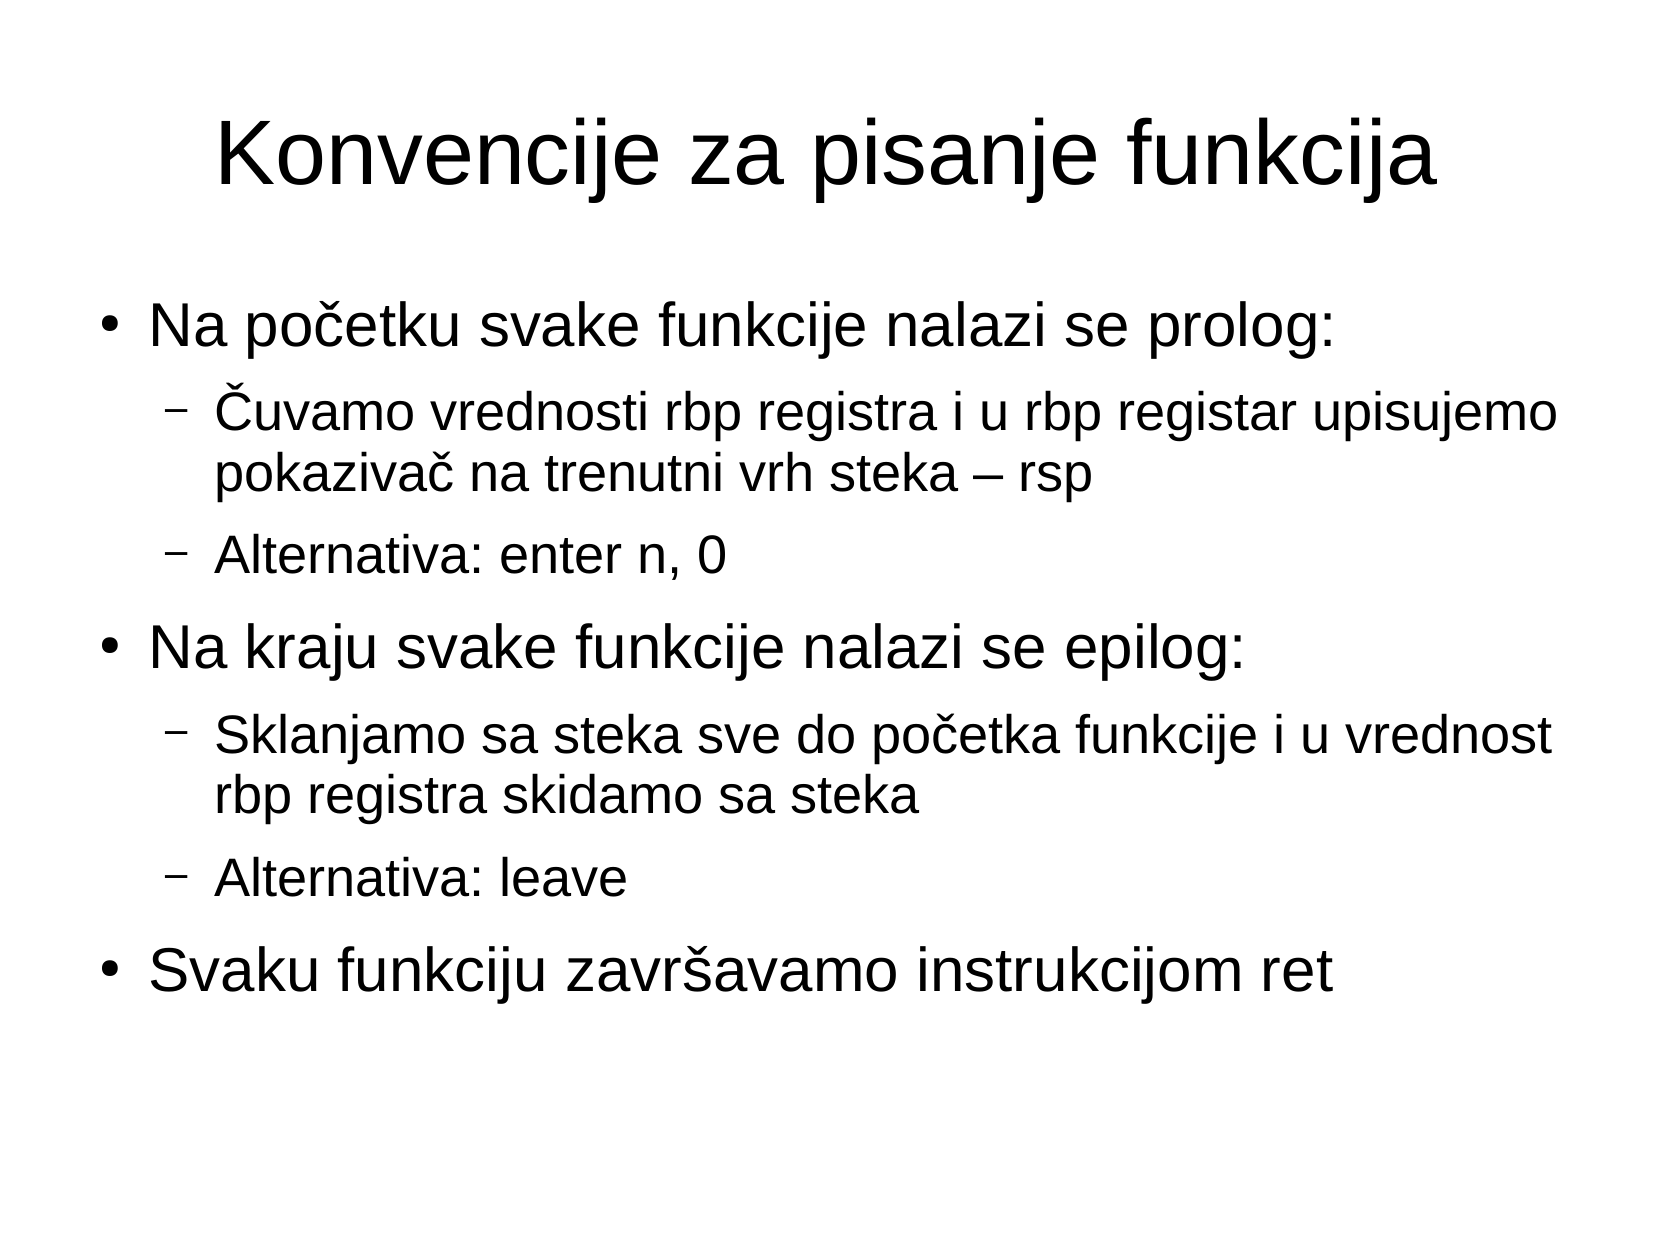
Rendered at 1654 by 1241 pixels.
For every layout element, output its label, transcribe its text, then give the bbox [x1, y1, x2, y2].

title Konvencije za pisanje funkcija [82, 49, 1571, 257]
list Na početku svake funkcije nalazi se prolog: Čuvamo vrednosti rbp registra i u rbp registar upisujemo pokazivač na trenutni vrh steka – rsp Alternativa: enter n, 0 Na kraju svake funkcije nalazi se epilog: Sklanjamo sa steka sve do početka funkcije i u vrednost rbp registra skidamo sa steka Alternativa: leave Svaku funkciju završavamo instrukcijom ret [82, 290, 1571, 1010]
